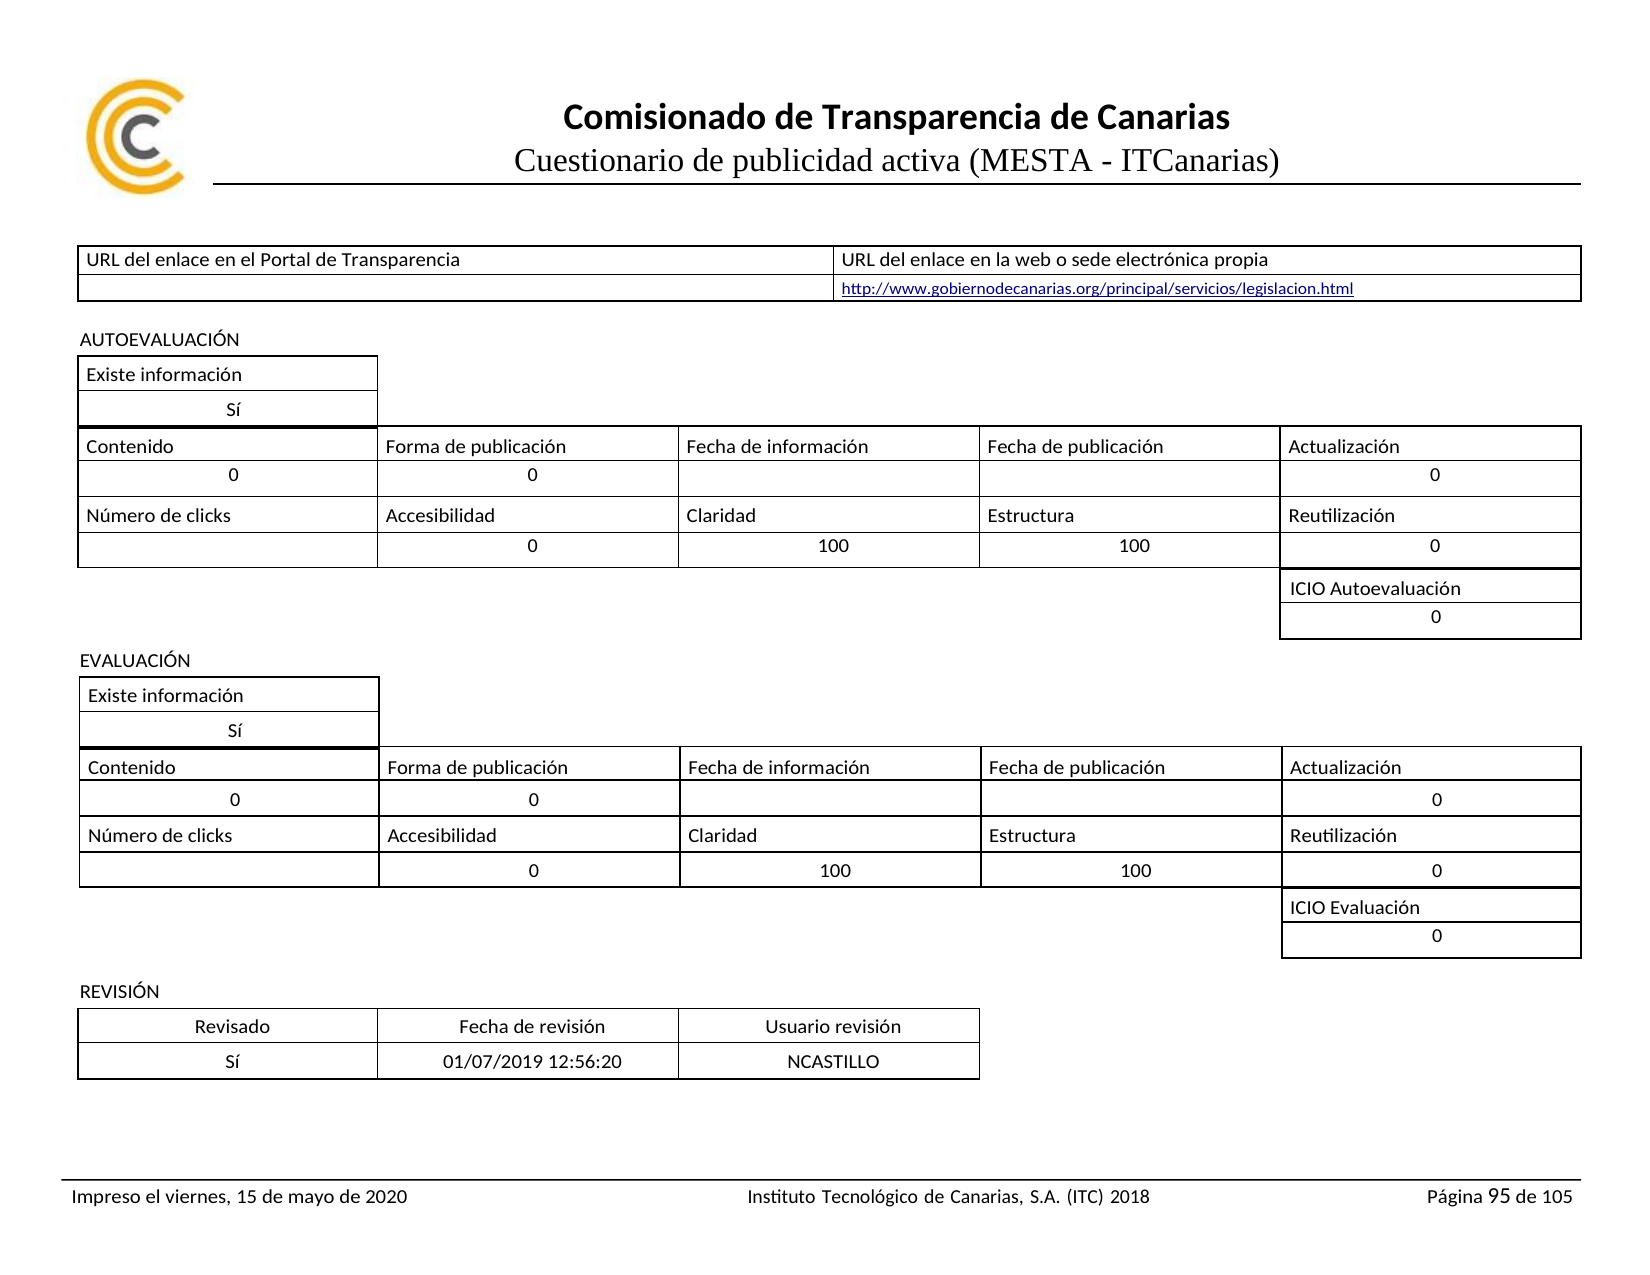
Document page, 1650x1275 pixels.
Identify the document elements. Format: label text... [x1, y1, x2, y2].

table_cell Claridad [681, 817, 980, 851]
table_cell ICIO Autoevaluación [1281, 570, 1580, 602]
table_cell 0 [79, 461, 377, 496]
table_cell [980, 461, 1279, 496]
table_cell Contenido [80, 750, 378, 779]
table_cell [80, 888, 1281, 957]
table_cell Estructura [980, 497, 1279, 532]
table_header Fecha de revisión [378, 1009, 678, 1042]
table_cell 0 [80, 781, 378, 815]
table_cell 0 [1281, 603, 1580, 638]
table_header Usuario revisión [679, 1009, 979, 1042]
table_cell Fecha de información [681, 747, 980, 779]
table_cell ICIO Evaluación [1283, 889, 1580, 921]
table_cell Sí [79, 391, 377, 425]
table_cell Contenido [79, 429, 377, 460]
table_cell 01/07/2019 12:56:20 [378, 1043, 678, 1078]
table_cell Actualización [1283, 747, 1580, 779]
table_cell Estructura [982, 817, 1281, 851]
table_cell 0 [378, 461, 678, 496]
table_cell 0 [1283, 923, 1580, 957]
table_cell 0 [378, 533, 678, 567]
table_cell 0 [1281, 461, 1580, 496]
text EVALUACIÓN [79, 648, 1594, 672]
table_cell Fecha de publicación [982, 747, 1281, 779]
table_cell Forma de publicación [380, 747, 679, 779]
table_cell Fecha de información [679, 427, 979, 460]
table_header Revisado [79, 1009, 377, 1042]
table_cell Número de clicks [79, 497, 377, 532]
table_cell 0 [380, 853, 679, 886]
table_cell 0 [1281, 533, 1580, 567]
table_cell [982, 781, 1281, 815]
table_cell NCASTILLO [679, 1043, 979, 1078]
table_header [378, 355, 1581, 425]
table_cell 100 [681, 853, 980, 886]
table_cell 100 [982, 853, 1281, 886]
table_cell http://www.gobiernodecanarias.org/principal/servicios/legislacion.html [834, 275, 1580, 300]
table_cell [80, 853, 378, 886]
table_cell Reutilización [1283, 817, 1580, 851]
table_cell [79, 275, 833, 300]
table_cell Accesibilidad [378, 497, 678, 532]
table_header [380, 676, 1581, 746]
table_cell 0 [1283, 781, 1580, 815]
table_cell Fecha de publicación [980, 427, 1279, 460]
table_cell 0 [1283, 853, 1580, 886]
table_cell Accesibilidad [380, 817, 679, 851]
table_cell Actualización [1281, 427, 1580, 460]
table_cell Forma de publicación [378, 427, 678, 460]
text AUTOEVALUACIÓN [79, 327, 1594, 351]
table_cell Claridad [679, 497, 979, 532]
table_cell [679, 461, 979, 496]
table_cell Reutilización [1281, 497, 1580, 532]
table_cell [681, 781, 980, 815]
table_cell Sí [80, 712, 378, 746]
table_header URL del enlace en el Portal de Transparencia [79, 247, 833, 273]
table_cell [79, 533, 377, 567]
table_cell Sí [79, 1043, 377, 1078]
table_header Existe información [79, 357, 377, 389]
table_cell 0 [380, 781, 679, 815]
table_cell 100 [980, 533, 1279, 567]
table_cell [78, 568, 1279, 638]
table_cell Número de clicks [80, 817, 378, 851]
text REVISIÓN [79, 979, 1594, 1004]
table_header Existe información [80, 678, 378, 711]
table_cell 100 [679, 533, 979, 567]
table_header URL del enlace en la web o sede electrónica propia [834, 247, 1580, 273]
